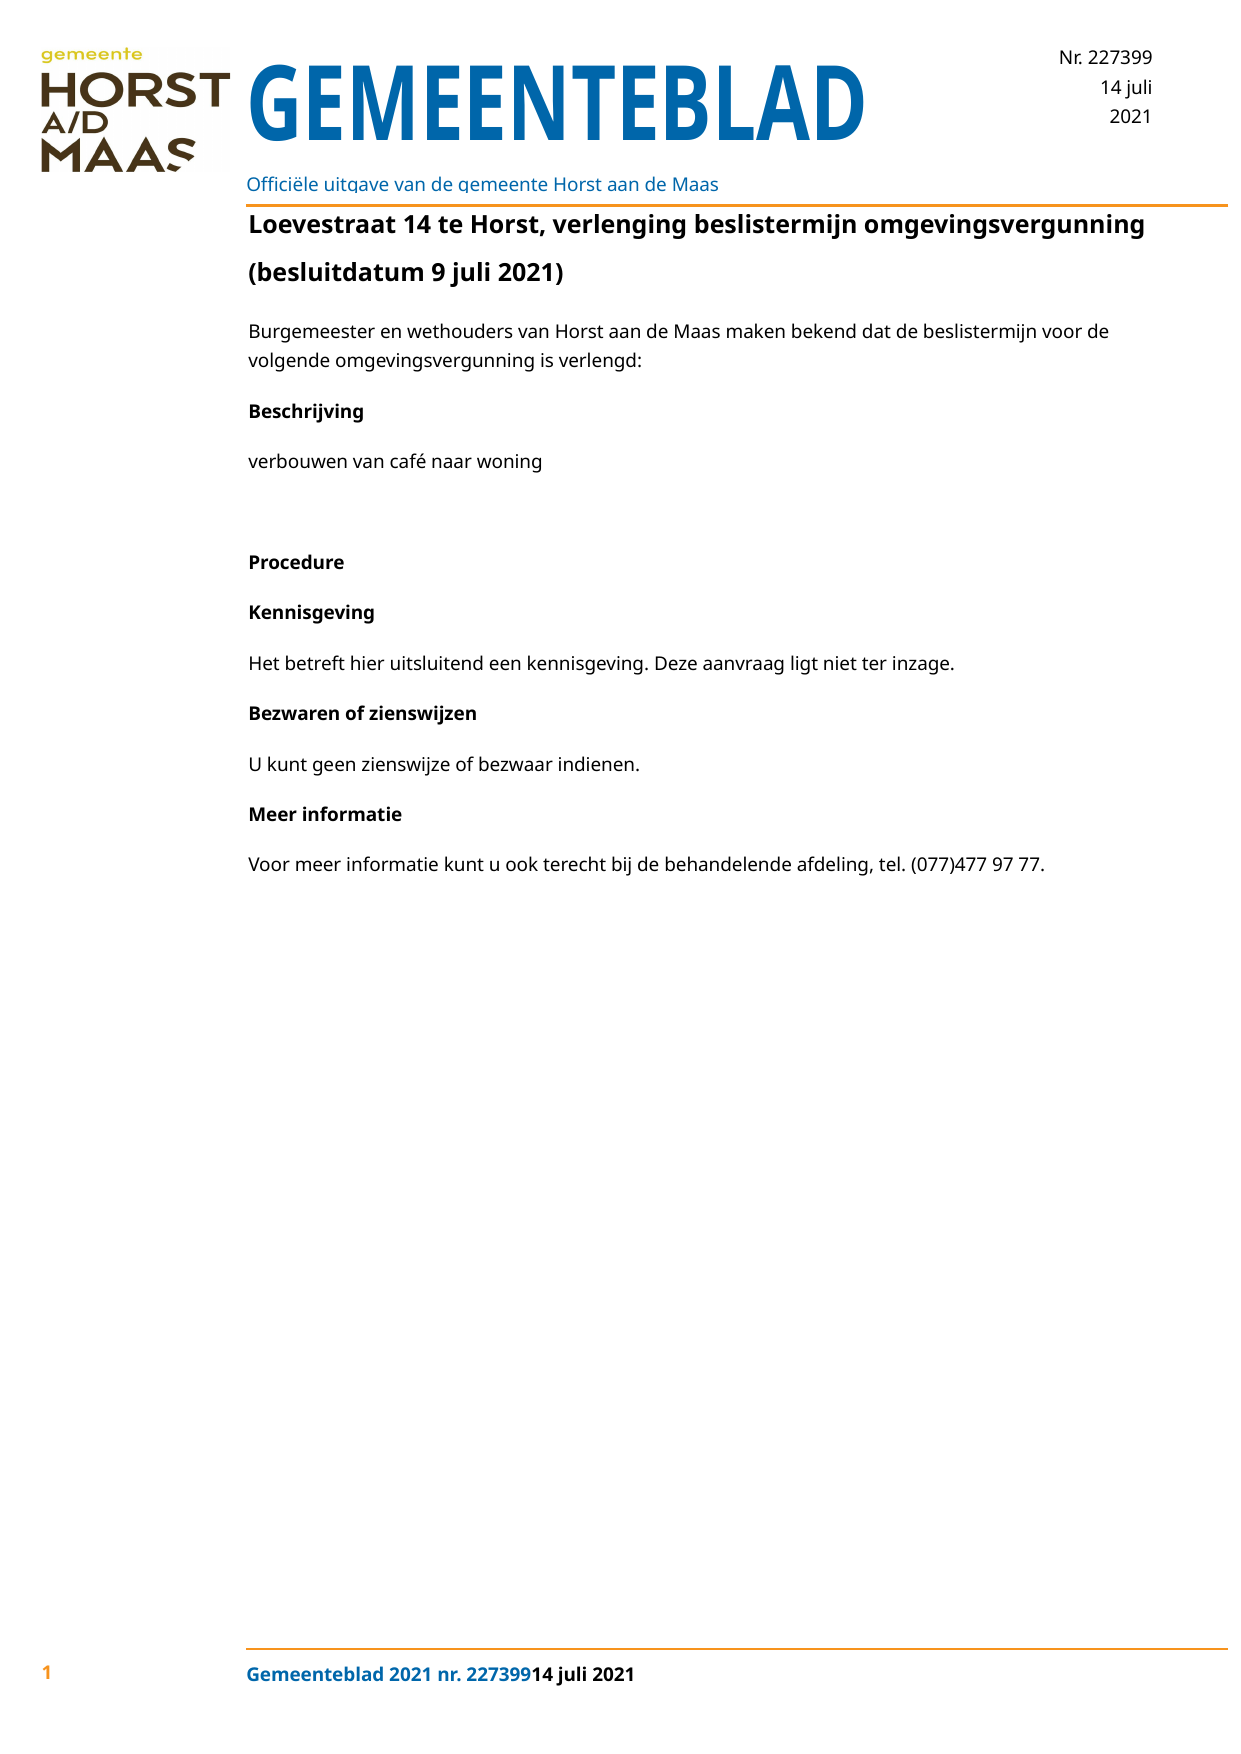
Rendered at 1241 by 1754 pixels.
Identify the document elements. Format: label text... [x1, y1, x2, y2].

text Voor meer informatie kunt u ook terecht bij de behandelende afdeling, tel. (077)477 97 77. [248, 852, 1152, 877]
text Burgemeester en wethouders van Horst aan de Maas maken bekend dat de beslistermijn voor de volgende omgevingsvergunning is verlengd: [248, 318, 1152, 373]
text Bezwaren of zienswijzen [248, 700, 1152, 726]
text Kennisgeving [248, 599, 1152, 625]
text Loevestraat 14 te Horst, verlenging beslistermijn omgevingsvergunning (besluitdatum 9 juli 2021) [248, 207, 1152, 288]
text verbouwen van café naar woning [248, 448, 1152, 474]
text U kunt geen zienswijze of bezwaar indienen. [248, 751, 1152, 777]
text Procedure [248, 549, 1152, 575]
picture [41, 47, 231, 172]
text Meer informatie [248, 801, 1152, 827]
text Het betreft hier uitsluitend een kennisgeving. Deze aanvraag ligt niet ter inzage. [248, 650, 1152, 676]
text Beschrijving [248, 398, 1152, 424]
